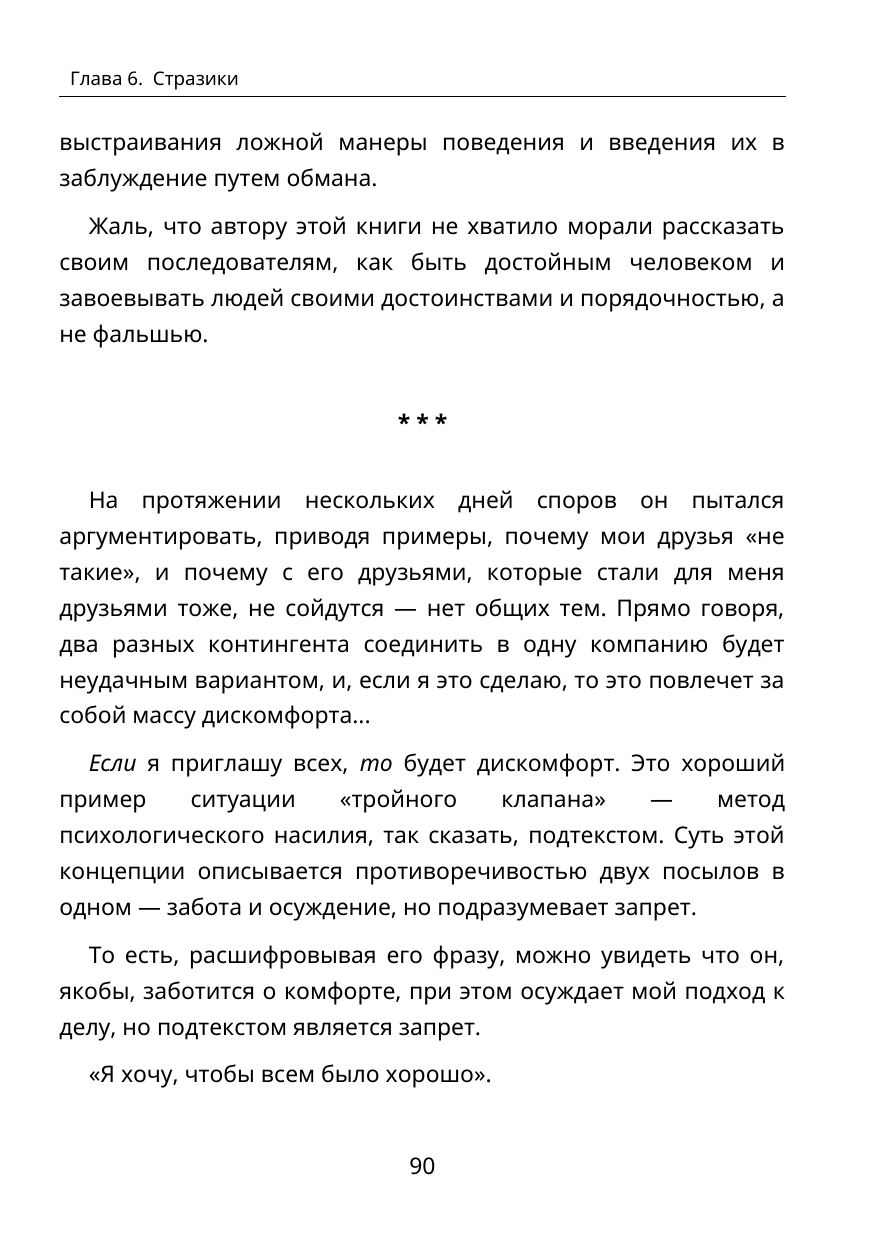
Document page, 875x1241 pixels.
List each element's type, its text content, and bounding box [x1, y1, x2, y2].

text выстраивания ложной манеры поведения и введения их в заблуждение путем обмана. [59, 126, 786, 193]
subtitle * * * [59, 407, 786, 438]
text Жаль, что автору этой книги не хватило морали рассказать своим последователям, как быть достойным человеком и завоевывать людей своими достоинствами и порядочностью, а не фальшью. [59, 210, 786, 349]
text То есть, расшифровывая его фразу, можно увидеть что он, якобы, заботится о комфорте, при этом осуждает мой подход к делу, но подтекстом является запрет. [59, 939, 786, 1042]
text «Я хочу, чтобы всем было хорошо». [59, 1058, 786, 1089]
text Если я приглашу всех, то будет дискомфорт. Это хороший пример ситуации «тройного клапана» — метод психологического насилия, так сказать, подтекстом. Суть этой концепции описывается противоречивостью двух посылов в одном — забота и осуждение, но подразумевает запрет. [59, 747, 786, 922]
text На протяжении нескольких дней споров он пытался аргументировать, приводя примеры, почему мои друзья «не такие», и почему с его друзьями, которые стали для меня друзьями тоже, не сойдутся — нет общих тем. Прямо говоря, два разных контингента соединить в одну компанию будет неудачным вариантом, и, если я это сделаю, то это повлечет за собой массу дискомфорта... [59, 484, 786, 731]
